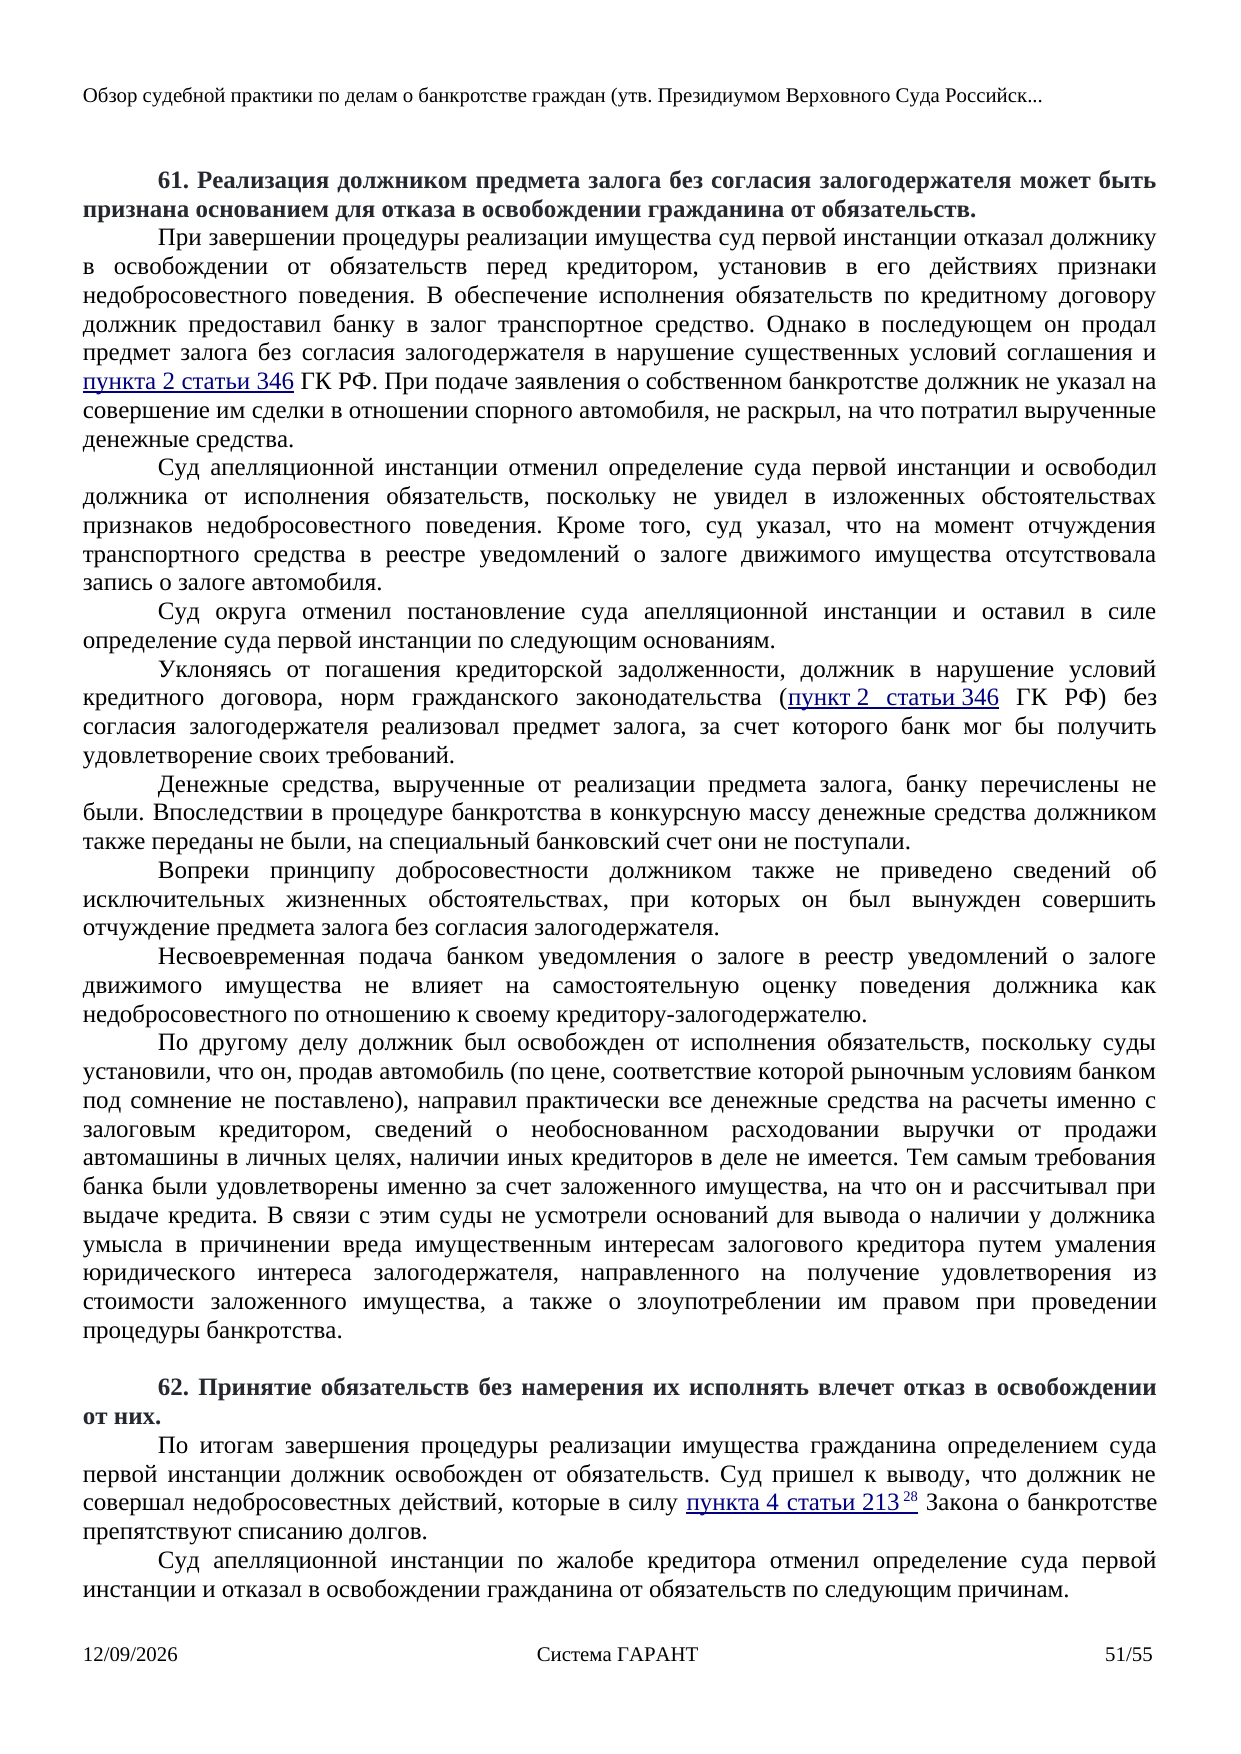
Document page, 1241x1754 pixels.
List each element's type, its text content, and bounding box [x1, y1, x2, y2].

text Несвоевременная подача банком уведомления о залоге в реестр уведомлений о залоге движимого имущества не влияет на самостоятельную оценку поведения должника как недобросовестного по отношению к своему кредитору-залогодержателю. [83, 941, 1157, 1027]
text Суд апелляционной инстанции по жалобе кредитора отменил определение суда первой инстанции и отказал в освобождении гражданина от обязательств по следующим причинам. [83, 1545, 1157, 1602]
text 62. Принятие обязательств без намерения их исполнять влечет отказ в освобождении от них. [83, 1372, 1157, 1430]
text 61. Реализация должником предмета залога без согласия залогодержателя может быть признана основанием для отказа в освобождении гражданина от обязательств. [83, 165, 1157, 222]
text При завершении процедуры реализации имущества суд первой инстанции отказал должнику в освобождении от обязательств перед кредитором, установив в его действиях признаки недобросовестного поведения. В обеспечение исполнения обязательств по кредитному договору должник предоставил банку в залог транспортное средство. Однако в последующем он продал предмет залога без согласия залогодержателя в нарушение существенных условий соглашения и пункта 2 статьи 346 ГК РФ. При подаче заявления о собственном банкротстве должник не указал на совершение им сделки в отношении спорного автомобиля, не раскрыл, на что потратил вырученные денежные средства. [83, 222, 1157, 452]
text Уклоняясь от погашения кредиторской задолженности, должник в нарушение условий кредитного договора, норм гражданского законодательства (пункт 2 статьи 346 ГК РФ) без согласия залогодержателя реализовал предмет залога, за счет которого банк мог бы получить удовлетворение своих требований. [83, 654, 1157, 769]
text Суд апелляционной инстанции отменил определение суда первой инстанции и освободил должника от исполнения обязательств, поскольку не увидел в изложенных обстоятельствах признаков недобросовестного поведения. Кроме того, суд указал, что на момент отчуждения транспортного средства в реестре уведомлений о залоге движимого имущества отсутствовала запись о залоге автомобиля. [83, 452, 1157, 596]
text Денежные средства, вырученные от реализации предмета залога, банку перечислены не были. Впоследствии в процедуре банкротства в конкурсную массу денежные средства должником также переданы не были, на специальный банковский счет они не поступали. [83, 769, 1157, 855]
text Вопреки принципу добросовестности должником также не приведено сведений об исключительных жизненных обстоятельствах, при которых он был вынужден совершить отчуждение предмета залога без согласия залогодержателя. [83, 855, 1157, 941]
text Суд округа отменил постановление суда апелляционной инстанции и оставил в силе определение суда первой инстанции по следующим основаниям. [83, 596, 1157, 654]
text По итогам завершения процедуры реализации имущества гражданина определением суда первой инстанции должник освобожден от обязательств. Суд пришел к выводу, что должник не совершал недобросовестных действий, которые в силу пункта 4 статьи 213 28 Закона о банкротстве препятствуют списанию долгов. [83, 1430, 1157, 1545]
text По другому делу должник был освобожден от исполнения обязательств, поскольку суды установили, что он, продав автомобиль (по цене, соответствие которой рыночным условиям банком под сомнение не поставлено), направил практически все денежные средства на расчеты именно с залоговым кредитором, сведений о необоснованном расходовании выручки от продажи автомашины в личных целях, наличии иных кредиторов в деле не имеется. Тем самым требования банка были удовлетворены именно за счет заложенного имущества, на что он и рассчитывал при выдаче кредита. В связи с этим суды не усмотрели оснований для вывода о наличии у должника умысла в причинении вреда имущественным интересам залогового кредитора путем умаления юридического интереса залогодержателя, направленного на получение удовлетворения из стоимости заложенного имущества, а также о злоупотреблении им правом при проведении процедуры банкротства. [83, 1027, 1157, 1344]
